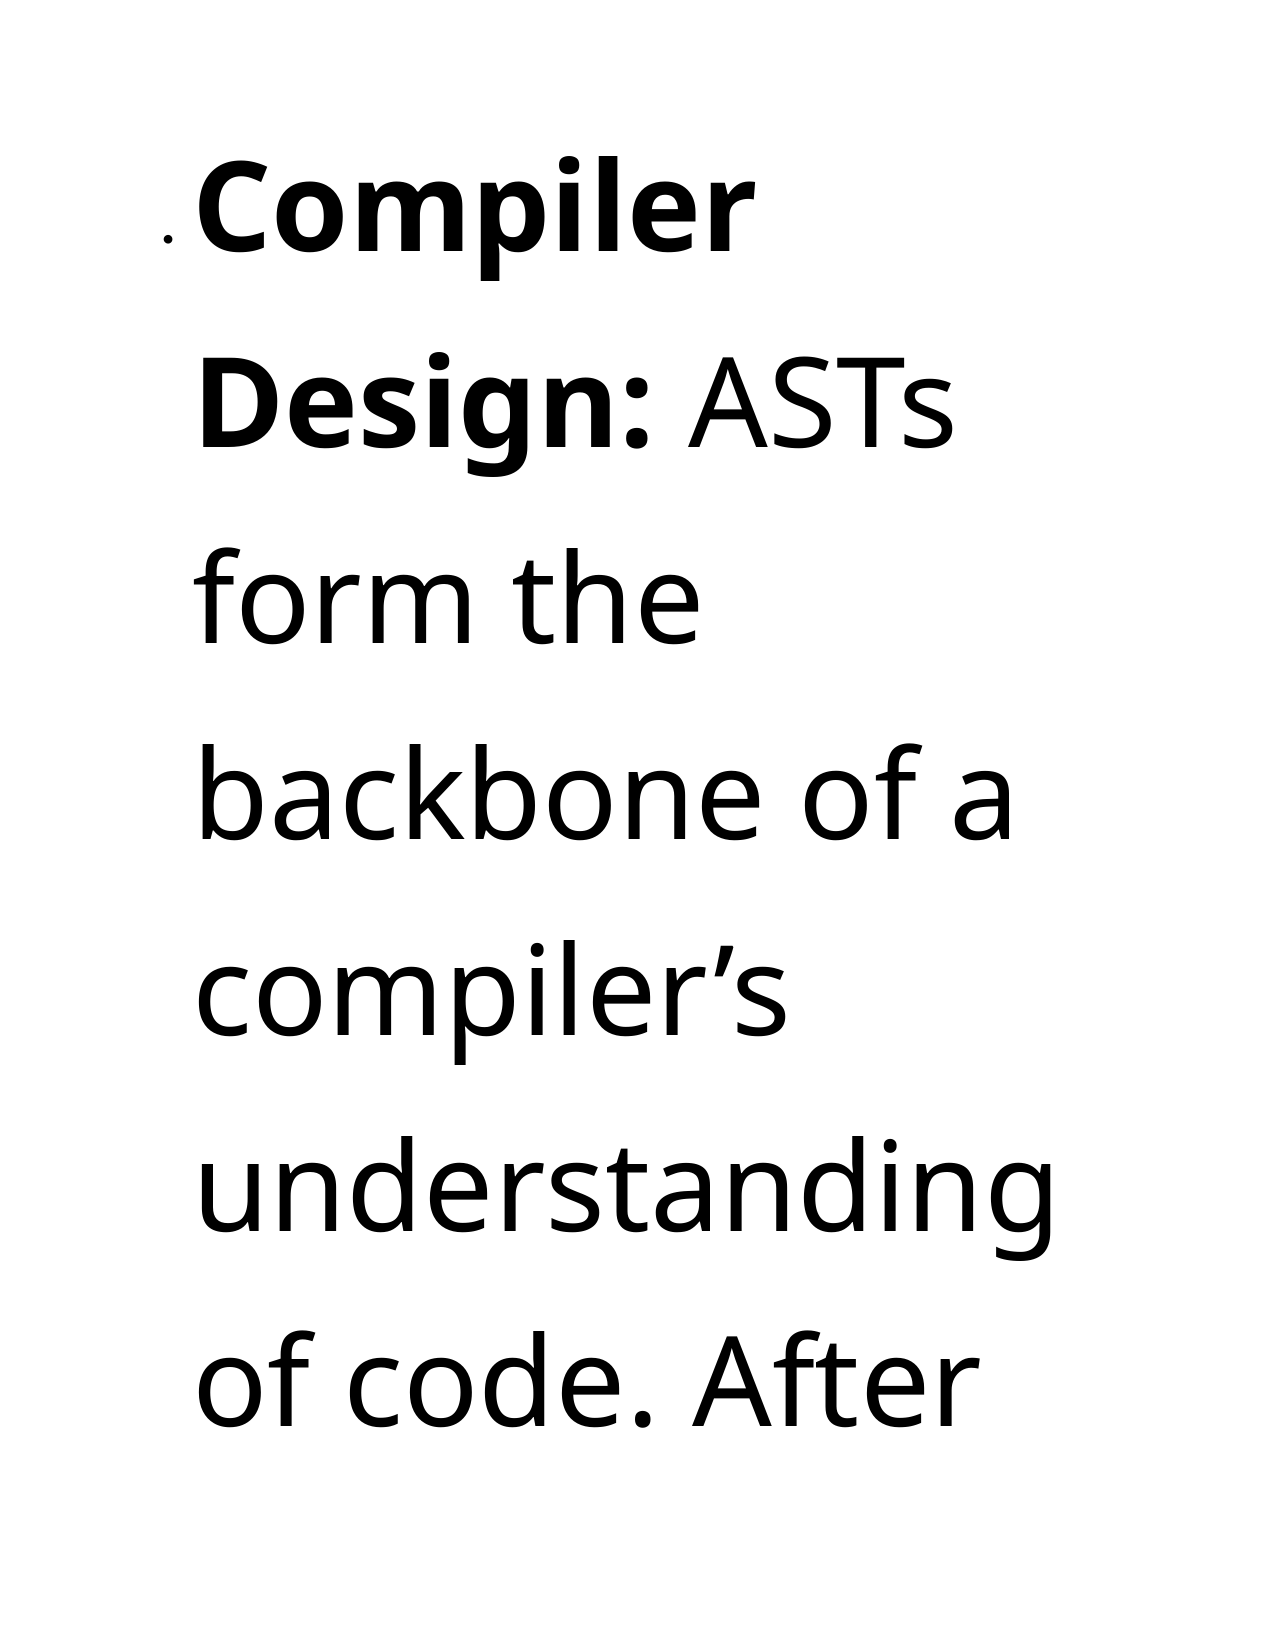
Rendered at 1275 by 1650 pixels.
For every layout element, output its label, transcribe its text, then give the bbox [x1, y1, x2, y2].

list Compiler Design: ASTs form the backbone of a compiler’s understanding of code. After [162, 118, 1157, 1463]
